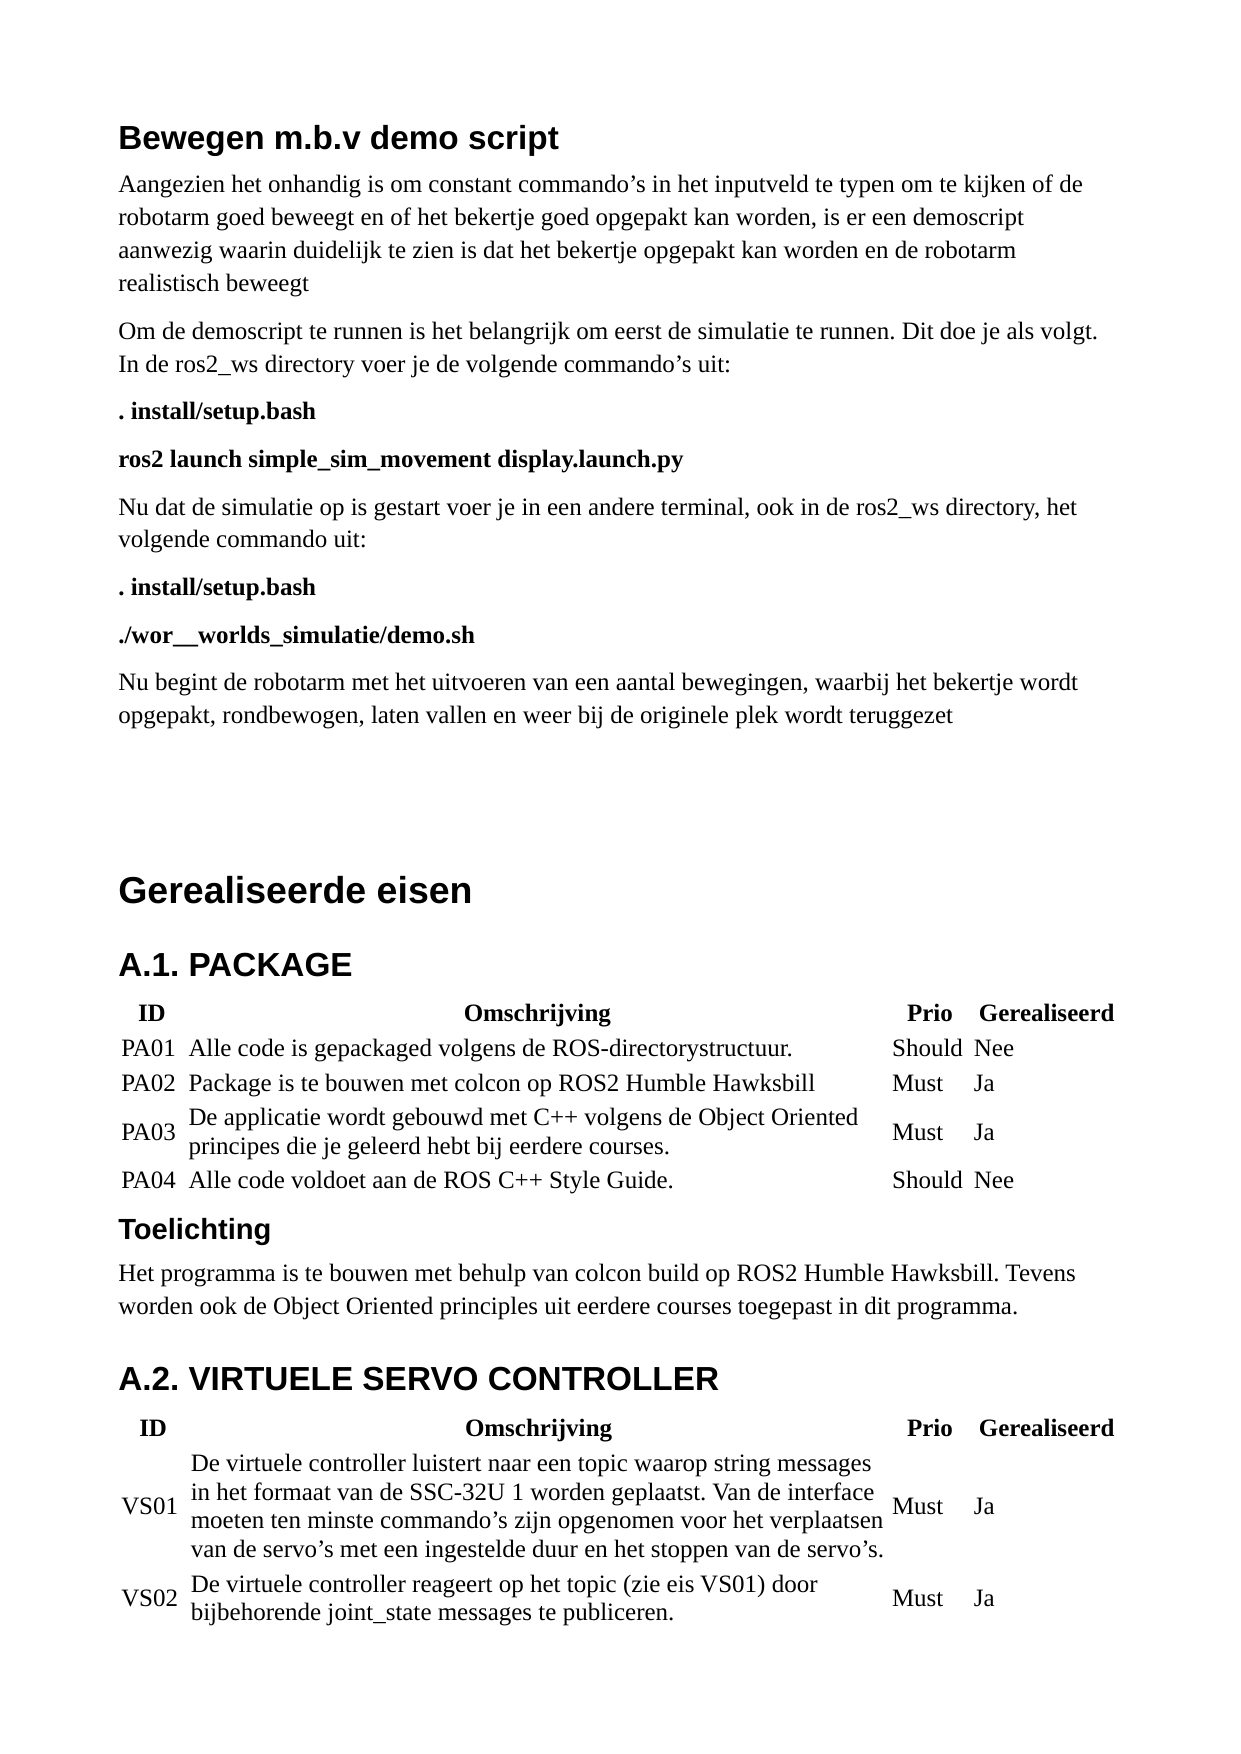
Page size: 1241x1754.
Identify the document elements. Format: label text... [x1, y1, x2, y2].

table_cell Alle code voldoet aan de ROS C++ Style Guide. [185, 1163, 889, 1197]
table_cell VS02 [118, 1566, 188, 1629]
table_header Prio [889, 996, 971, 1030]
text Nu begint de robotarm met het uitvoeren van een aantal bewegingen, waarbij het bekertje wordt opgepakt, rondbewogen, laten vallen en weer bij de originele plek wordt teruggezet [118, 667, 1122, 729]
table_cell Ja [971, 1099, 1122, 1163]
subtitle Toelichting [118, 1212, 1122, 1245]
table_cell Should [889, 1163, 971, 1197]
subtitle A.1. PACKAGE [118, 945, 1122, 983]
table_header Omschrijving [188, 1410, 889, 1445]
text ros2 launch simple_sim_movement display.launch.py [118, 444, 1122, 473]
text Nu dat de simulatie op is gestart voer je in een andere terminal, ook in de ros2_ws directory, het volgende commando uit: [118, 492, 1122, 553]
text Het programma is te bouwen met behulp van colcon build op ROS2 Humble Hawksbill. Tevens worden ook de Object Oriented principles uit eerdere courses toegepast in dit programma. [118, 1258, 1122, 1320]
table_cell Nee [971, 1030, 1122, 1065]
table_header Omschrijving [185, 996, 889, 1030]
table_cell Nee [971, 1163, 1122, 1197]
subtitle Gerealiseerde eisen [118, 868, 1122, 911]
table_cell Ja [971, 1445, 1122, 1566]
table_header ID [118, 1410, 188, 1445]
subtitle A.2. VIRTUELE SERVO CONTROLLER [118, 1359, 1122, 1398]
table_cell VS01 [118, 1445, 188, 1566]
table_cell De virtuele controller reageert op het topic (zie eis VS01) door bijbehorende joint_state messages te publiceren. [188, 1566, 889, 1629]
table_cell Must [889, 1065, 971, 1099]
text Aangezien het onhandig is om constant commando’s in het inputveld te typen om te kijken of de robotarm goed beweegt en of het bekertje goed opgepakt kan worden, is er een demoscript aanwezig waarin duidelijk te zien is dat het bekertje opgepakt kan worden en de robotarm realistisch beweegt [118, 169, 1122, 297]
table_header ID [118, 996, 185, 1030]
table_cell De applicatie wordt gebouwd met C++ volgens de Object Oriented principes die je geleerd hebt bij eerdere courses. [185, 1099, 889, 1163]
table_cell PA01 [118, 1030, 185, 1065]
table_cell Must [889, 1566, 971, 1629]
text Om de demoscript te runnen is het belangrijk om eerst de simulatie te runnen. Dit doe je als volgt. In de ros2_ws directory voer je de volgende commando’s uit: [118, 316, 1122, 377]
text ./wor__worlds_simulatie/demo.sh [118, 620, 1122, 648]
table_cell PA04 [118, 1163, 185, 1197]
table_header Gerealiseerd [971, 996, 1122, 1030]
subtitle Bewegen m.b.v demo script [118, 118, 1122, 157]
table_cell Package is te bouwen met colcon op ROS2 Humble Hawksbill [185, 1065, 889, 1099]
text . install/setup.bash [118, 396, 1122, 425]
table_header Prio [889, 1410, 971, 1445]
table_cell PA02 [118, 1065, 185, 1099]
table_cell De virtuele controller luistert naar een topic waarop string messages in het formaat van de SSC-32U 1 worden geplaatst. Van de interface moeten ten minste commando’s zijn opgenomen voor het verplaatsen van de servo’s met een ingestelde duur en het stoppen van de servo’s. [188, 1445, 889, 1566]
table_cell Should [889, 1030, 971, 1065]
table_cell Alle code is gepackaged volgens de ROS-directorystructuur. [185, 1030, 889, 1065]
table_cell Ja [971, 1065, 1122, 1099]
table_cell Must [889, 1099, 971, 1163]
table_cell Must [889, 1445, 971, 1566]
text . install/setup.bash [118, 572, 1122, 601]
table_cell PA03 [118, 1099, 185, 1163]
table_header Gerealiseerd [971, 1410, 1122, 1445]
table_cell Ja [971, 1566, 1122, 1629]
